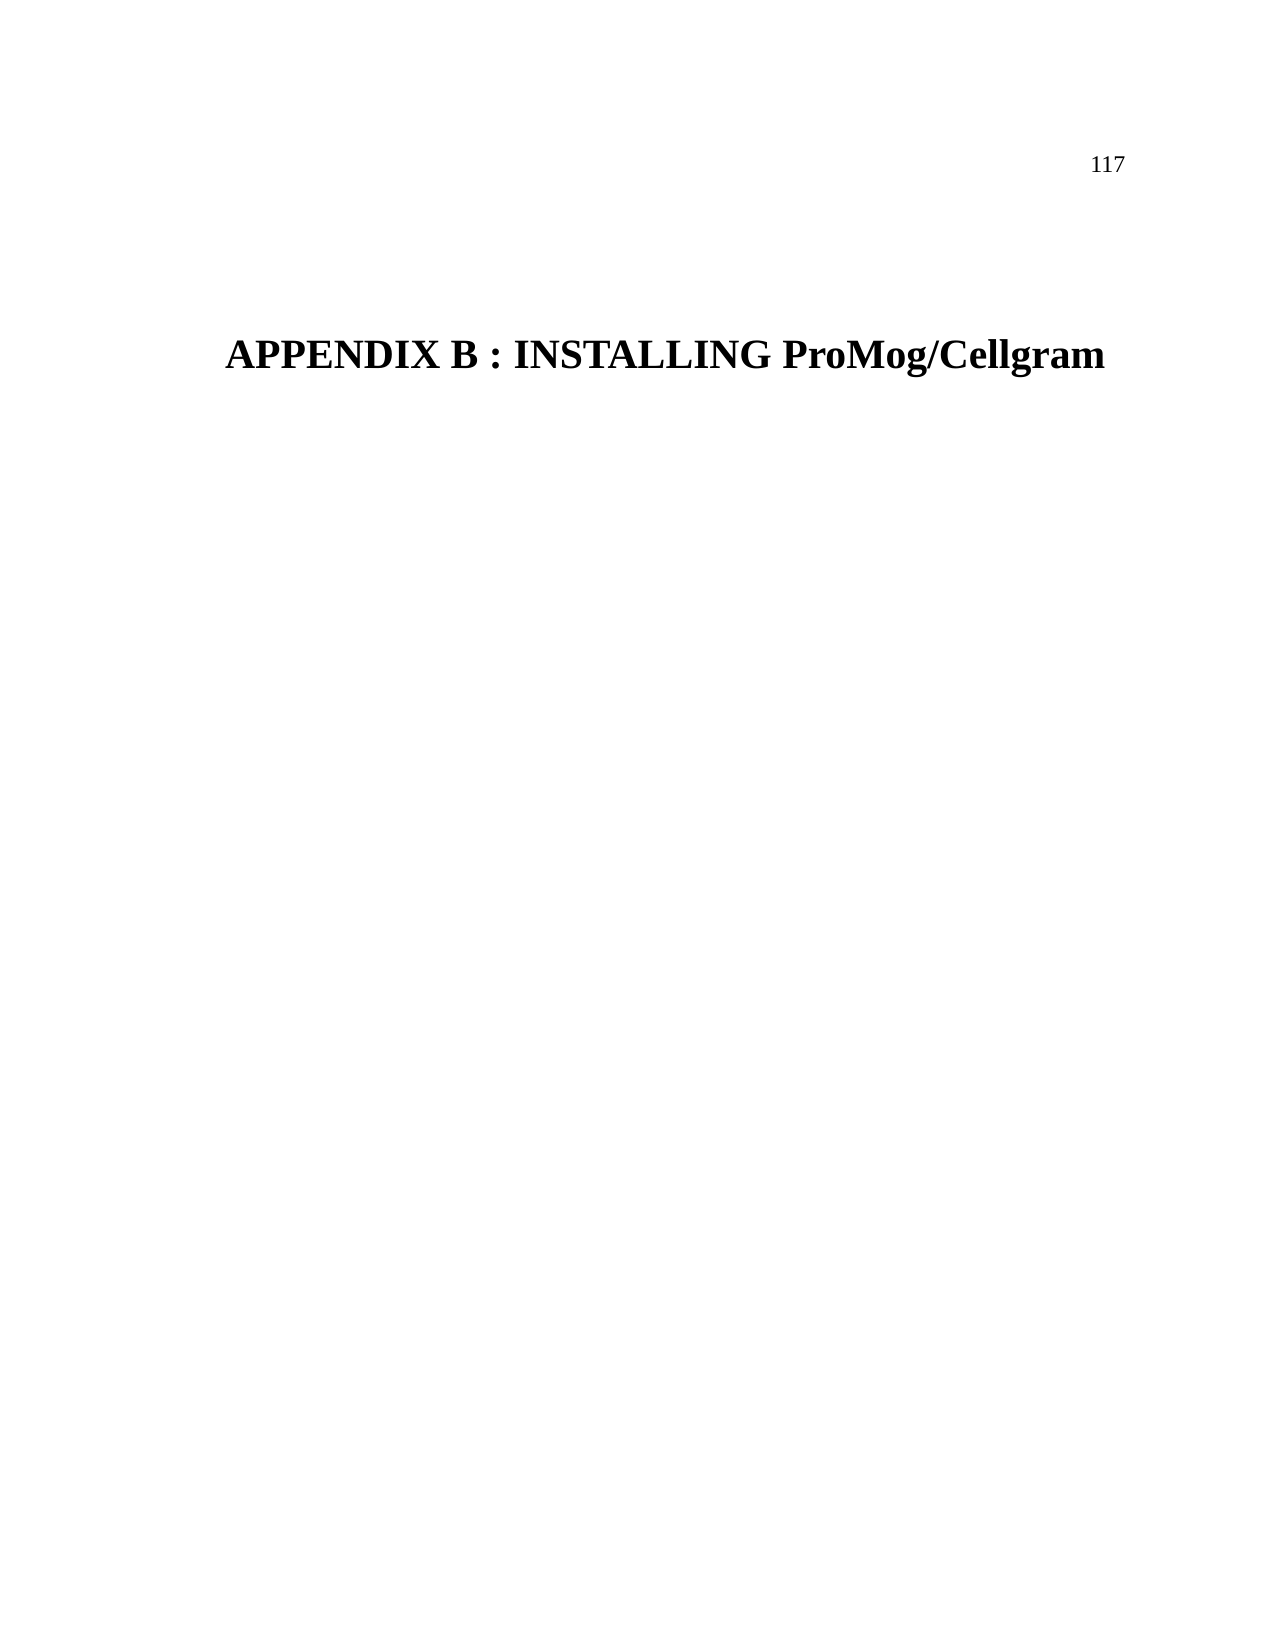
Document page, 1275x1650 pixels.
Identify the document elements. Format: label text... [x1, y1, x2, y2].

subtitle APPENDIX B : INSTALLING ProMog/Cellgram [225, 330, 1125, 378]
